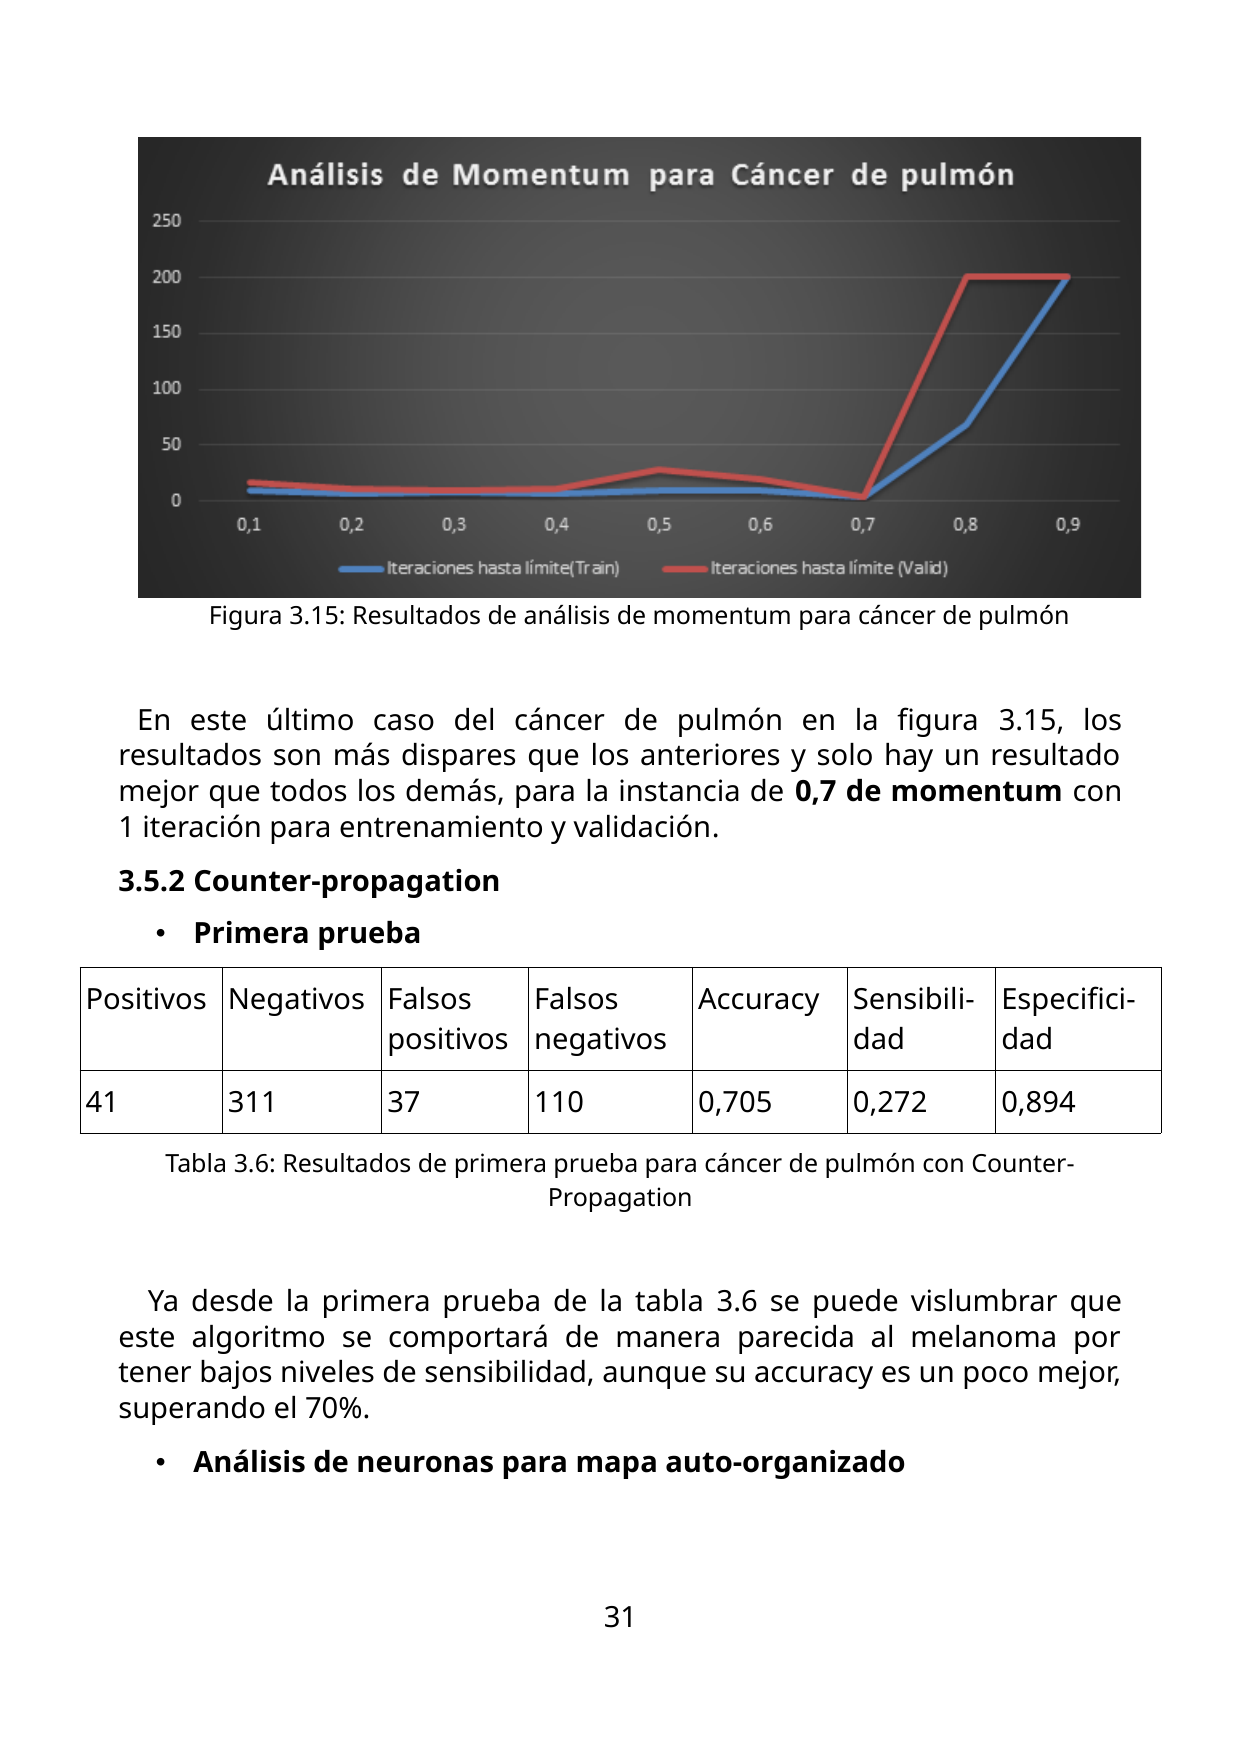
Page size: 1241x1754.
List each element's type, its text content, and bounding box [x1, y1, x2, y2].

list Análisis de neuronas para mapa auto-organizado [156, 1442, 1122, 1481]
table_header Positivos [81, 968, 222, 1070]
table_header Accuracy [693, 968, 847, 1070]
table_cell 0,894 [996, 1071, 1161, 1133]
table_cell 41 [81, 1071, 222, 1133]
text Figura 3.15: Resultados de análisis de momentum para cáncer de pulmón [127, 137, 1152, 632]
table_cell 0,272 [848, 1071, 995, 1133]
table_header Especifici-dad [996, 968, 1161, 1070]
list Primera prueba [156, 913, 1122, 952]
table_header Negativos [223, 968, 381, 1070]
table_cell 110 [529, 1071, 692, 1133]
table_cell 311 [223, 1071, 381, 1133]
text En este último caso del cáncer de pulmón en la figura 3.15, los resultados son más dispares que los anteriores y solo hay un resultado mejor que todos los demás, para la instancia de 0,7 de momentum con 1 iteración para entrenamiento y validación. [118, 699, 1122, 846]
table_header Falsos positivos [382, 968, 528, 1070]
table_header Sensibili-dad [848, 968, 995, 1070]
table_cell 0,705 [693, 1071, 847, 1133]
table_cell 37 [382, 1071, 528, 1133]
table_header Falsos negativos [529, 968, 692, 1070]
subtitle Counter-propagation [118, 860, 1122, 900]
text Tabla 3.6: Resultados de primera prueba para cáncer de pulmón con Counter-Propagation [118, 1145, 1122, 1213]
text Ya desde la primera prueba de la tabla 3.6 se puede vislumbrar que este algoritmo se comportará de manera parecida al melanoma por tener bajos niveles de sensibilidad, aunque su accuracy es un poco mejor, superando el 70%. [118, 1280, 1122, 1427]
